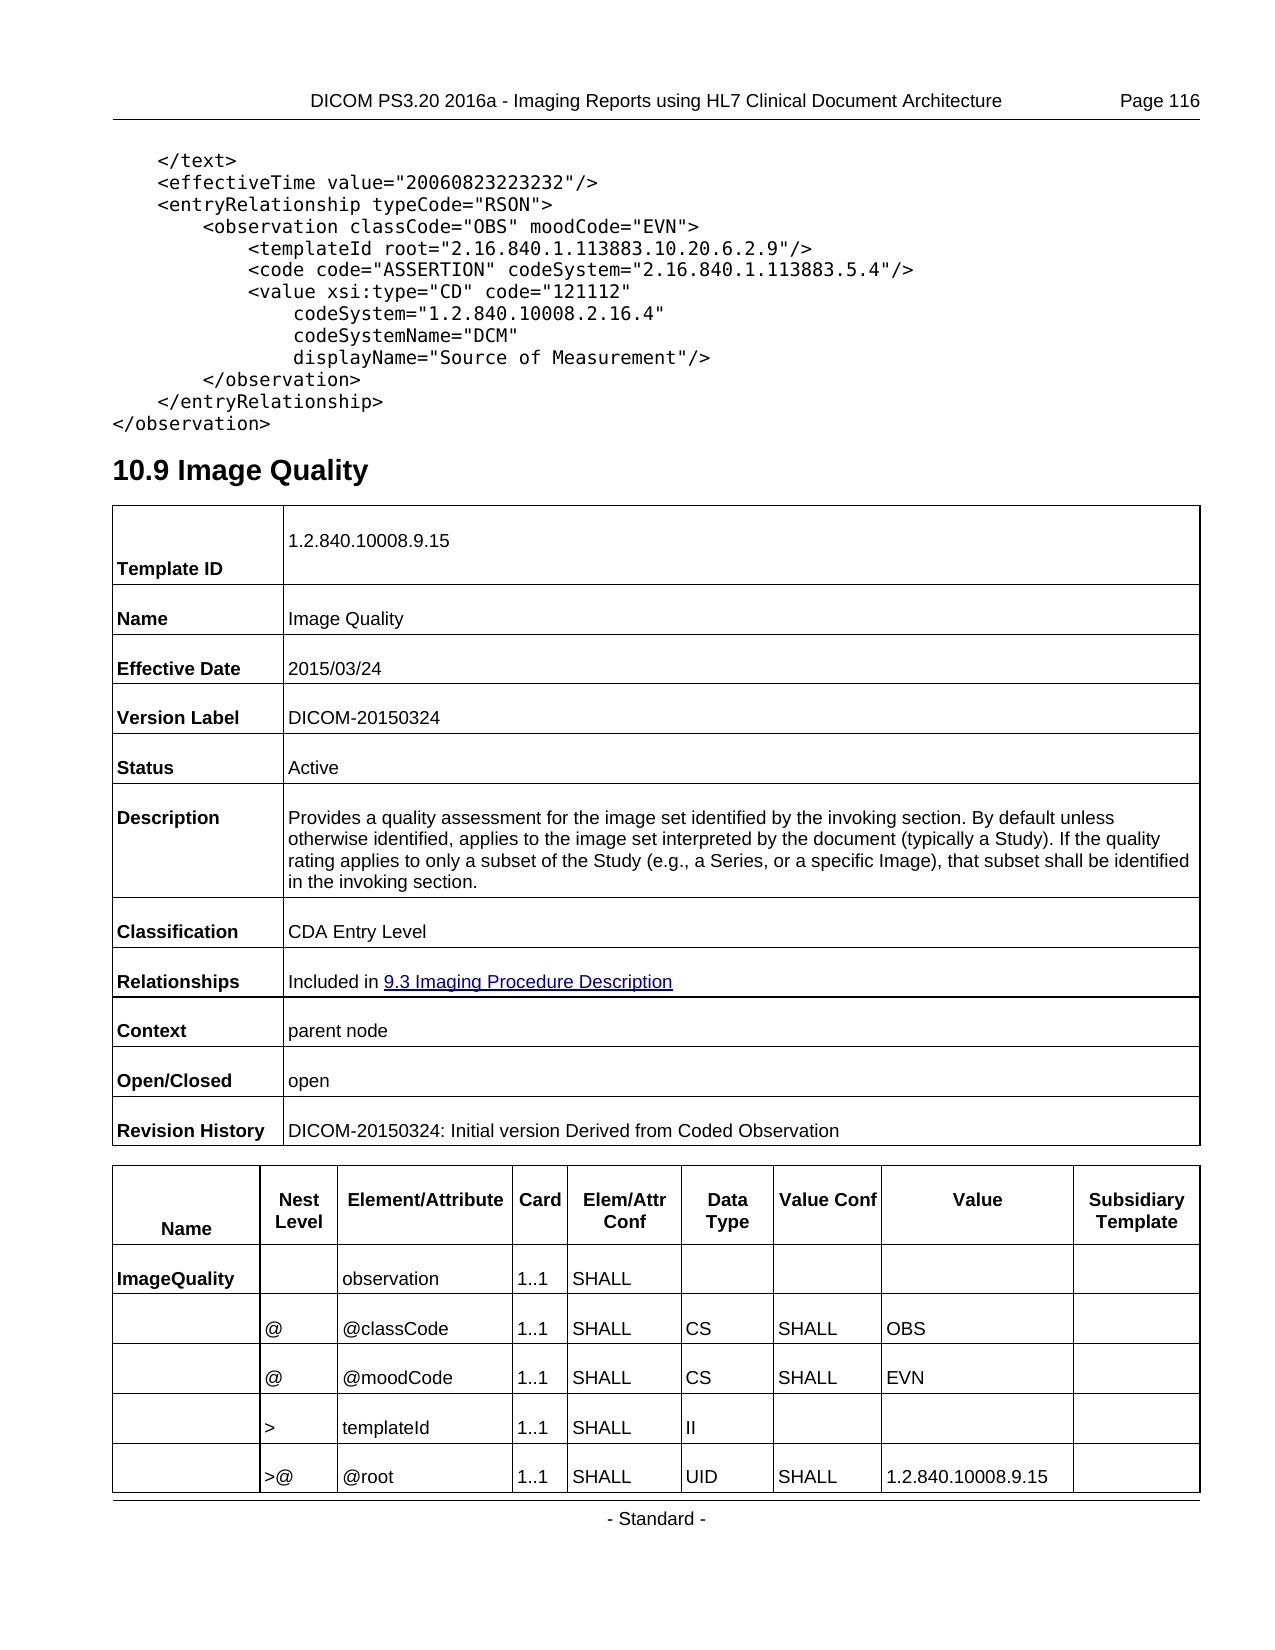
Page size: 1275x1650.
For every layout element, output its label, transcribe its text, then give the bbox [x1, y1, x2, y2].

text 10.9 Image Quality [112, 453, 1200, 487]
table_cell template​Id [338, 1394, 512, 1442]
table_cell Version Label [113, 684, 283, 733]
table_cell [774, 1394, 881, 1442]
table_cell SHALL [568, 1294, 681, 1343]
table_cell @root [338, 1444, 512, 1492]
table_cell @ [261, 1344, 337, 1393]
table_header 1.2.840.10008.9.15 [284, 506, 1199, 584]
table_cell Image​Quality [113, 1245, 259, 1293]
table_cell CS [682, 1344, 773, 1393]
table_cell [1074, 1344, 1199, 1393]
table_cell [882, 1245, 1073, 1293]
table_header Subsidiary Template [1074, 1166, 1199, 1244]
table_cell SHALL [774, 1444, 881, 1492]
table_cell Relationships [113, 948, 283, 996]
table_cell [113, 1444, 259, 1492]
table_cell [261, 1245, 337, 1293]
table_cell Revision History [113, 1097, 283, 1145]
table_cell 1..1 [513, 1245, 567, 1293]
table_cell open [284, 1047, 1199, 1096]
table_cell Status [113, 734, 283, 783]
table_header Name [113, 1166, 259, 1244]
table_cell [774, 1245, 881, 1293]
table_cell DICOM-20150324: Initial version Derived from Coded Observation [284, 1097, 1199, 1145]
table_header Card [513, 1166, 567, 1244]
table_cell [682, 1245, 773, 1293]
table_cell 1..1 [513, 1294, 567, 1343]
table_cell @ [261, 1294, 337, 1343]
table_header Element/​Attribute [338, 1166, 512, 1244]
table_cell [1074, 1394, 1199, 1442]
table_cell 1.2.840.10008.9.15 [882, 1444, 1073, 1492]
table_cell 1..1 [513, 1394, 567, 1442]
table_cell SHALL [568, 1394, 681, 1442]
table_cell SHALL [568, 1444, 681, 1492]
table_cell Classification [113, 898, 283, 947]
table_cell 1..1 [513, 1444, 567, 1492]
table_cell SHALL [774, 1344, 881, 1393]
table_cell SHALL [568, 1245, 681, 1293]
table_cell II [682, 1394, 773, 1442]
table_cell Description [113, 784, 283, 897]
table_cell SHALL [774, 1294, 881, 1343]
text </text> <effectiveTime value="20060823223232"/> <entryRelationship typeCode="RSON"> <observation classCode="OBS" moodCode="EVN"> <templateId root="2.16.840.1.113883.10.20.6.2.9"/> <code code="ASSERTION" codeSystem="2.16.840.1.113883.5.4"/> <value xsi:type="CD" code="121112" codeSystem="1.2.840.10008.2.16.4" codeSystemName="DCM" displayName="Source of Measurement"/> </observation> </entryRelationship> </observation> [112, 150, 1200, 434]
table_header Data Type [682, 1166, 773, 1244]
table_cell parent node [284, 998, 1199, 1046]
table_cell Provides a quality assessment for the image set identified by the invoking section. By default unless otherwise identified, applies to the image set interpreted by the document (typically a Study). If the quality rating applies to only a subset of the Study (e.g., a Series, or a specific Image), that subset shall be identified in the invoking section. [284, 784, 1199, 897]
table_cell CDA Entry Level [284, 898, 1199, 947]
table_cell Effective Date [113, 635, 283, 683]
table_header Value [882, 1166, 1073, 1244]
table_cell Name [113, 585, 283, 633]
table_cell OBS [882, 1294, 1073, 1343]
table_cell @moodCode [338, 1344, 512, 1393]
table_cell Image Quality [284, 585, 1199, 633]
table_cell 2015/03/24 [284, 635, 1199, 683]
table_cell [113, 1344, 259, 1393]
table_cell [882, 1394, 1073, 1442]
table_cell @classCode [338, 1294, 512, 1343]
table_cell Open/Closed [113, 1047, 283, 1096]
table_cell Context [113, 998, 283, 1046]
table_cell DICOM-20150324 [284, 684, 1199, 733]
table_cell CS [682, 1294, 773, 1343]
table_cell [113, 1294, 259, 1343]
table_cell [1074, 1245, 1199, 1293]
table_cell [1074, 1294, 1199, 1343]
table_header Value Conf [774, 1166, 881, 1244]
table_cell SHALL [568, 1344, 681, 1393]
table_cell 1..1 [513, 1344, 567, 1393]
table_header Nest Level [261, 1166, 337, 1244]
table_header Elem/Attr Conf [568, 1166, 681, 1244]
table_cell observation [338, 1245, 512, 1293]
table_cell UID [682, 1444, 773, 1492]
table_cell [113, 1394, 259, 1442]
table_cell EVN [882, 1344, 1073, 1393]
table_cell [1074, 1444, 1199, 1492]
table_cell >@ [261, 1444, 337, 1492]
table_header Template ID [113, 506, 283, 584]
table_cell Active [284, 734, 1199, 783]
table_cell > [261, 1394, 337, 1442]
table_cell Included in 9.3 Imaging Procedure Description [284, 948, 1199, 996]
